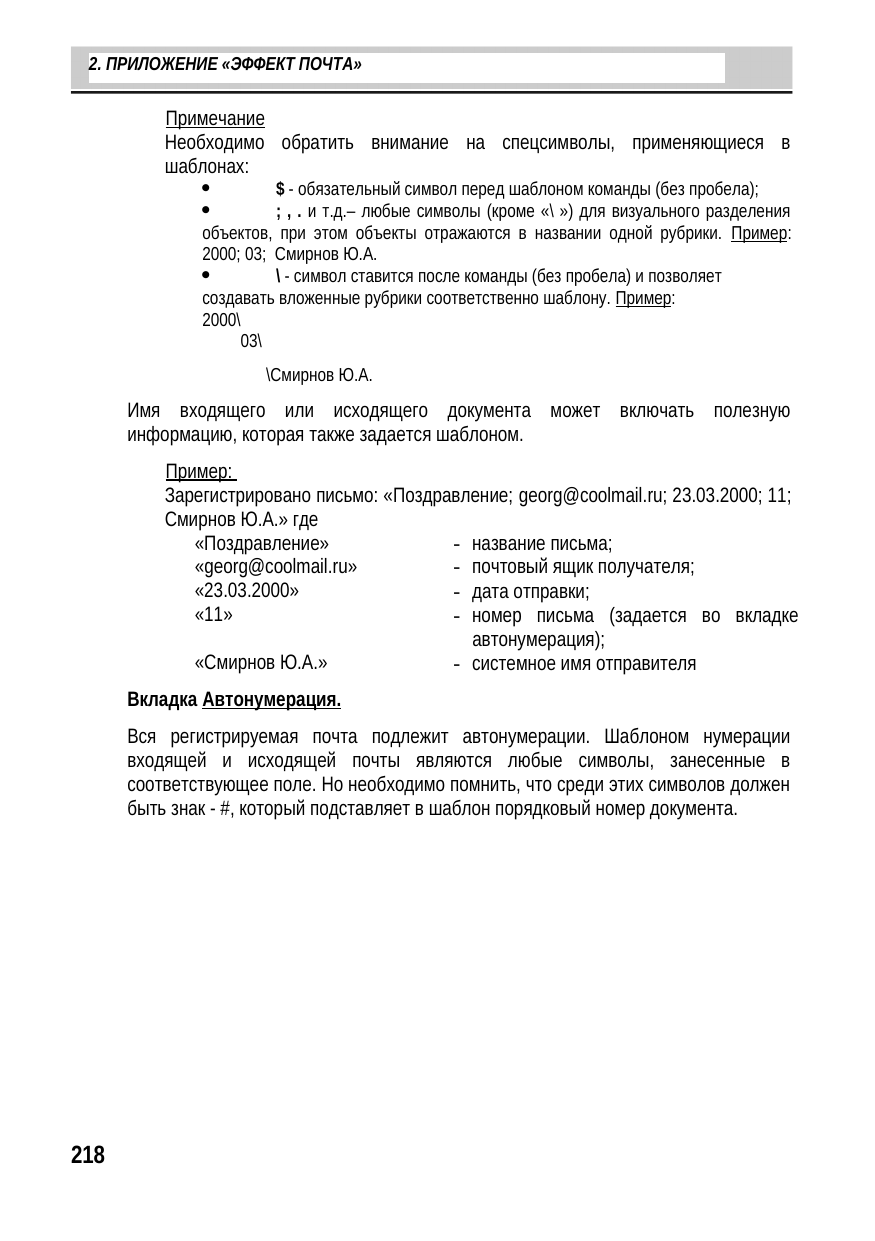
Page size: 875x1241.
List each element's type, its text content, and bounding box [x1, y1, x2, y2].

text 03\ [202, 330, 791, 352]
text Вся регистрируемая почта подлежит автонумерации. Шаблоном нумерации входящей и исходящей почты являются любые символы, занесенные в соответствующее поле. Но необходимо помнить, что среди этих символов должен быть знак - #, который подставляет в шаблон порядковый номер документа. [127, 724, 791, 819]
table_header название письма; почтовый ящик получателя; дата отправки; номер письма (задается во вкладке автонумерация); системное имя отправителя [438, 530, 810, 675]
table_header «Поздравление» «georg@coolmail.ru» «23.03.2000» «11» «Смирнов Ю.А.» [176, 530, 438, 675]
list ; , . и т.д.– любые символы (кроме «\ ») для визуального разделения объектов, при этом объекты отражаются в названии одной рубрики. Пример: 2000; 03; Смирнов Ю.А. [202, 200, 791, 265]
list $ - обязательный символ перед шаблоном команды (без пробела); [202, 178, 791, 200]
text Необходимо обратить внимание на спецсимволы, применяющиеся в шаблонах: [164, 130, 791, 178]
text Имя входящего или исходящего документа может включать полезную информацию, которая также задается шаблоном. [127, 398, 791, 446]
text Примечание [165, 106, 791, 130]
text Пример: [165, 458, 791, 482]
list \ - символ ставится после команды (без пробела) и позволяет создавать вложенные рубрики соответственно шаблону. Пример: [202, 265, 791, 308]
text Зарегистрировано письмо: «Поздравление; georg@coolmail.ru; 23.03.2000; 11; Смирнов Ю.А.» где [164, 482, 791, 530]
text \Смирнов Ю.А. [202, 364, 791, 386]
subtitle Вкладка Автонумерация. [127, 687, 791, 711]
text 2000\ [202, 308, 791, 330]
